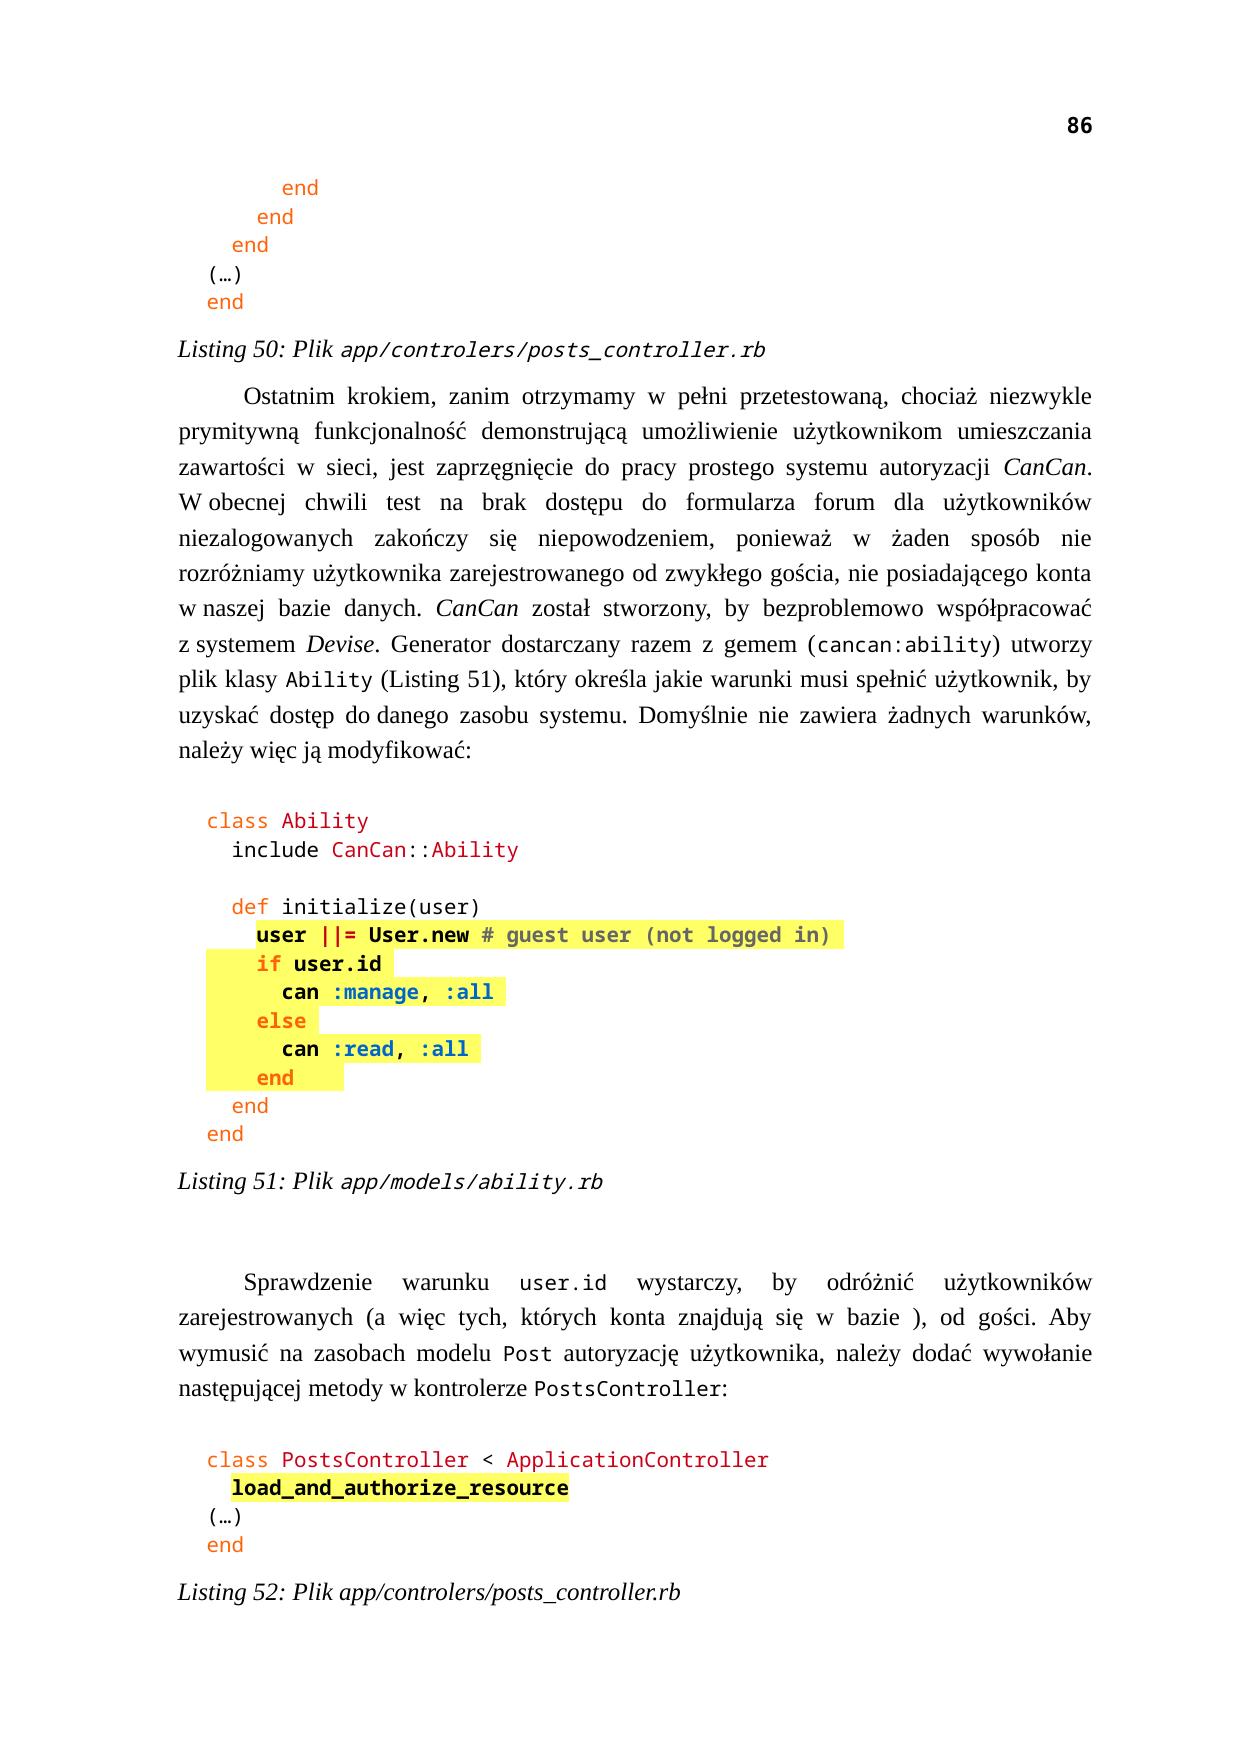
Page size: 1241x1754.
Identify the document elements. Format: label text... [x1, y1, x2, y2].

table_header class PostsController < ApplicationController load_and_authorize_resource (…) end [177, 1439, 1093, 1564]
list Listing 52: Plik app/controlers/posts_controller.rb [177, 1577, 1093, 1605]
table_header class Ability include CanCan::Ability def initialize(user) user ||= User.new # guest user (not logged in) if user.id can :manage, :all else can :read, :all end end end [177, 801, 1093, 1154]
list Listing 50: Plik app/controlers/posts_controller.rb [177, 334, 1093, 363]
text Sprawdzenie warunku user.id wystarczy, by odróżnić użytkowników zarejestrowanych (a więc tych, których konta znajdują się w bazie ), od gości. Aby wymusić na zasobach modelu Post autoryzację użytkownika, należy dodać wywołanie następującej metody w kontrolerze PostsController: [178, 1262, 1093, 1403]
list Listing 51: Plik app/models/ability.rb [177, 1166, 1093, 1196]
table_header end end end (…) end [177, 168, 1093, 321]
text Ostatnim krokiem, zanim otrzymamy w pełni przetestowaną, chociaż niezwykle prymitywną funkcjonalność demonstrującą umożliwienie użytkownikom umieszczania zawartości w sieci, jest zaprzęgnięcie do pracy prostego systemu autoryzacji CanCan. W obecnej chwili test na brak dostępu do formularza forum dla użytkowników niezalogowanych zakończy się niepowodzeniem, ponieważ w żaden sposób nie rozróżniamy użytkownika zarejestrowanego od zwykłego gościa, nie posiadającego konta w naszej bazie danych. CanCan został stworzony, by bezproblemowo współpracować z systemem Devise. Generator dostarczany razem z gemem (cancan:ability) utworzy plik klasy Ability (Listing 51), który określa jakie warunki musi spełnić użytkownik, by uzyskać dostęp do danego zasobu systemu. Domyślnie nie zawiera żadnych warunków, należy więc ją modyfikować: [178, 376, 1093, 766]
